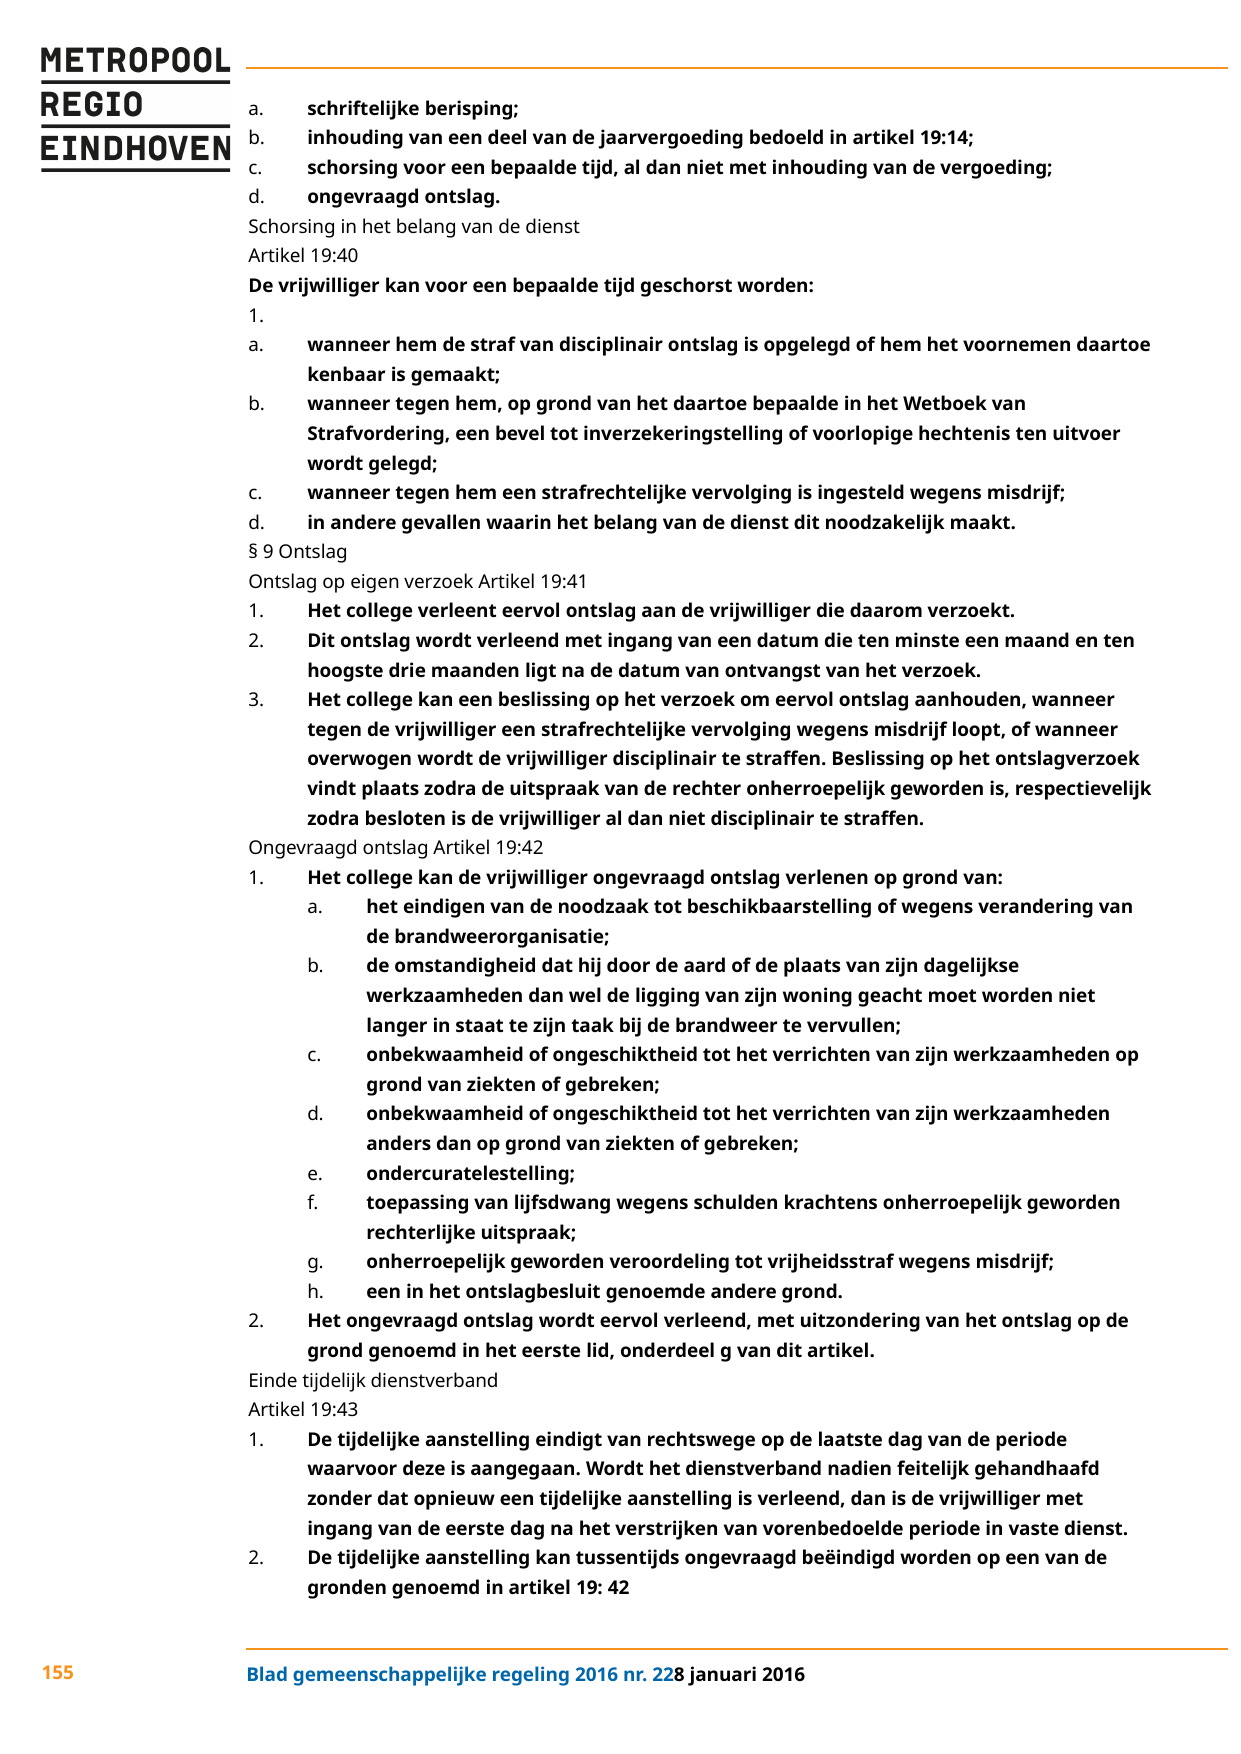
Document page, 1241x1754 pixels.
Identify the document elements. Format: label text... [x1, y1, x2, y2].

list De tijdelijke aanstelling eindigt van rechtswege op de laatste dag van de periode waarvoor deze is aangegaan. Wordt het dienstverband nadien feitelijk gehandhaafd zonder dat opnieuw een tijdelijke aanstelling is verleend, dan is de vrijwilliger met ingang van de eerste dag na het verstrijken van vorenbedoelde periode in vaste dienst. [248, 1426, 1152, 1541]
list wanneer tegen hem, op grond van het daartoe bepaalde in het Wetboek van Strafvordering, een bevel tot inverzekeringstelling of voorlopige hechtenis ten uitvoer wordt gelegd; [248, 391, 1152, 476]
list Het college kan een beslissing op het verzoek om eervol ontslag aanhouden, wanneer tegen de vrijwilliger een strafrechtelijke vervolging wegens misdrijf loopt, of wanneer overwogen wordt de vrijwilliger disciplinair te straffen. Beslissing op het ontslagverzoek vindt plaats zodra de uitspraak van de rechter onherroepelijk geworden is, respectievelijk zodra besloten is de vrijwilliger al dan niet disciplinair te straffen. [248, 686, 1152, 831]
text § 9 Ontslag [248, 538, 1152, 564]
list onbekwaamheid of ongeschiktheid tot het verrichten van zijn werkzaamheden anders dan op grond van ziekten of gebreken; [307, 1101, 1152, 1156]
list Dit ontslag wordt verleend met ingang van een datum die ten minste een maand en ten hoogste drie maanden ligt na de datum van ontvangst van het verzoek. [248, 627, 1152, 683]
list onbekwaamheid of ongeschiktheid tot het verrichten van zijn werkzaamheden op grond van ziekten of gebreken; [307, 1041, 1152, 1097]
list Het college verleent eervol ontslag aan de vrijwilliger die daarom verzoekt. [248, 598, 1152, 623]
list wanneer tegen hem een strafrechtelijke vervolging is ingesteld wegens misdrijf; [248, 479, 1152, 505]
text Artikel 19:40 [248, 243, 1152, 268]
text Ontslag op eigen verzoek Artikel 19:41 [248, 568, 1152, 594]
list een in het ontslagbesluit genoemde andere grond. [307, 1278, 1152, 1304]
text 1. [248, 302, 1152, 328]
list Het ongevraagd ontslag wordt eervol verleend, met uitzondering van het ontslag op de grond genoemd in het eerste lid, onderdeel g van dit artikel. [248, 1308, 1152, 1363]
text Schorsing in het belang van de dienst [248, 213, 1152, 239]
list ongevraagd ontslag. [248, 183, 1152, 209]
list wanneer hem de straf van disciplinair ontslag is opgelegd of hem het voornemen daartoe kenbaar is gemaakt; [248, 331, 1152, 387]
picture [41, 47, 231, 172]
text Einde tijdelijk dienstverband [248, 1367, 1152, 1393]
list het eindigen van de noodzaak tot beschikbaarstelling of wegens verandering van de brandweerorganisatie; [307, 893, 1152, 949]
list ondercuratelestelling; [307, 1160, 1152, 1186]
list de omstandigheid dat hij door de aard of de plaats van zijn dagelijkse werkzaamheden dan wel de ligging van zijn woning geacht moet worden niet langer in staat te zijn taak bij de brandweer te vervullen; [307, 953, 1152, 1038]
list toepassing van lijfsdwang wegens schulden krachtens onherroepelijk geworden rechterlijke uitspraak; [307, 1189, 1152, 1245]
text De vrijwilliger kan voor een bepaalde tijd geschorst worden: [248, 272, 1152, 298]
list schorsing voor een bepaalde tijd, al dan niet met inhouding van de vergoeding; [248, 154, 1152, 180]
text Artikel 19:43 [248, 1396, 1152, 1422]
list De tijdelijke aanstelling kan tussentijds ongevraagd beëindigd worden op een van de gronden genoemd in artikel 19: 42 [248, 1544, 1152, 1600]
text Ongevraagd ontslag Artikel 19:42 [248, 834, 1152, 860]
list schriftelijke berisping; [248, 95, 1152, 121]
list onherroepelijk geworden veroordeling tot vrijheidsstraf wegens misdrijf; [307, 1248, 1152, 1274]
list Het college kan de vrijwilliger ongevraagd ontslag verlenen op grond van: [248, 864, 1152, 890]
list in andere gevallen waarin het belang van de dienst dit noodzakelijk maakt. [248, 509, 1152, 535]
list inhouding van een deel van de jaarvergoeding bedoeld in artikel 19:14; [248, 124, 1152, 150]
